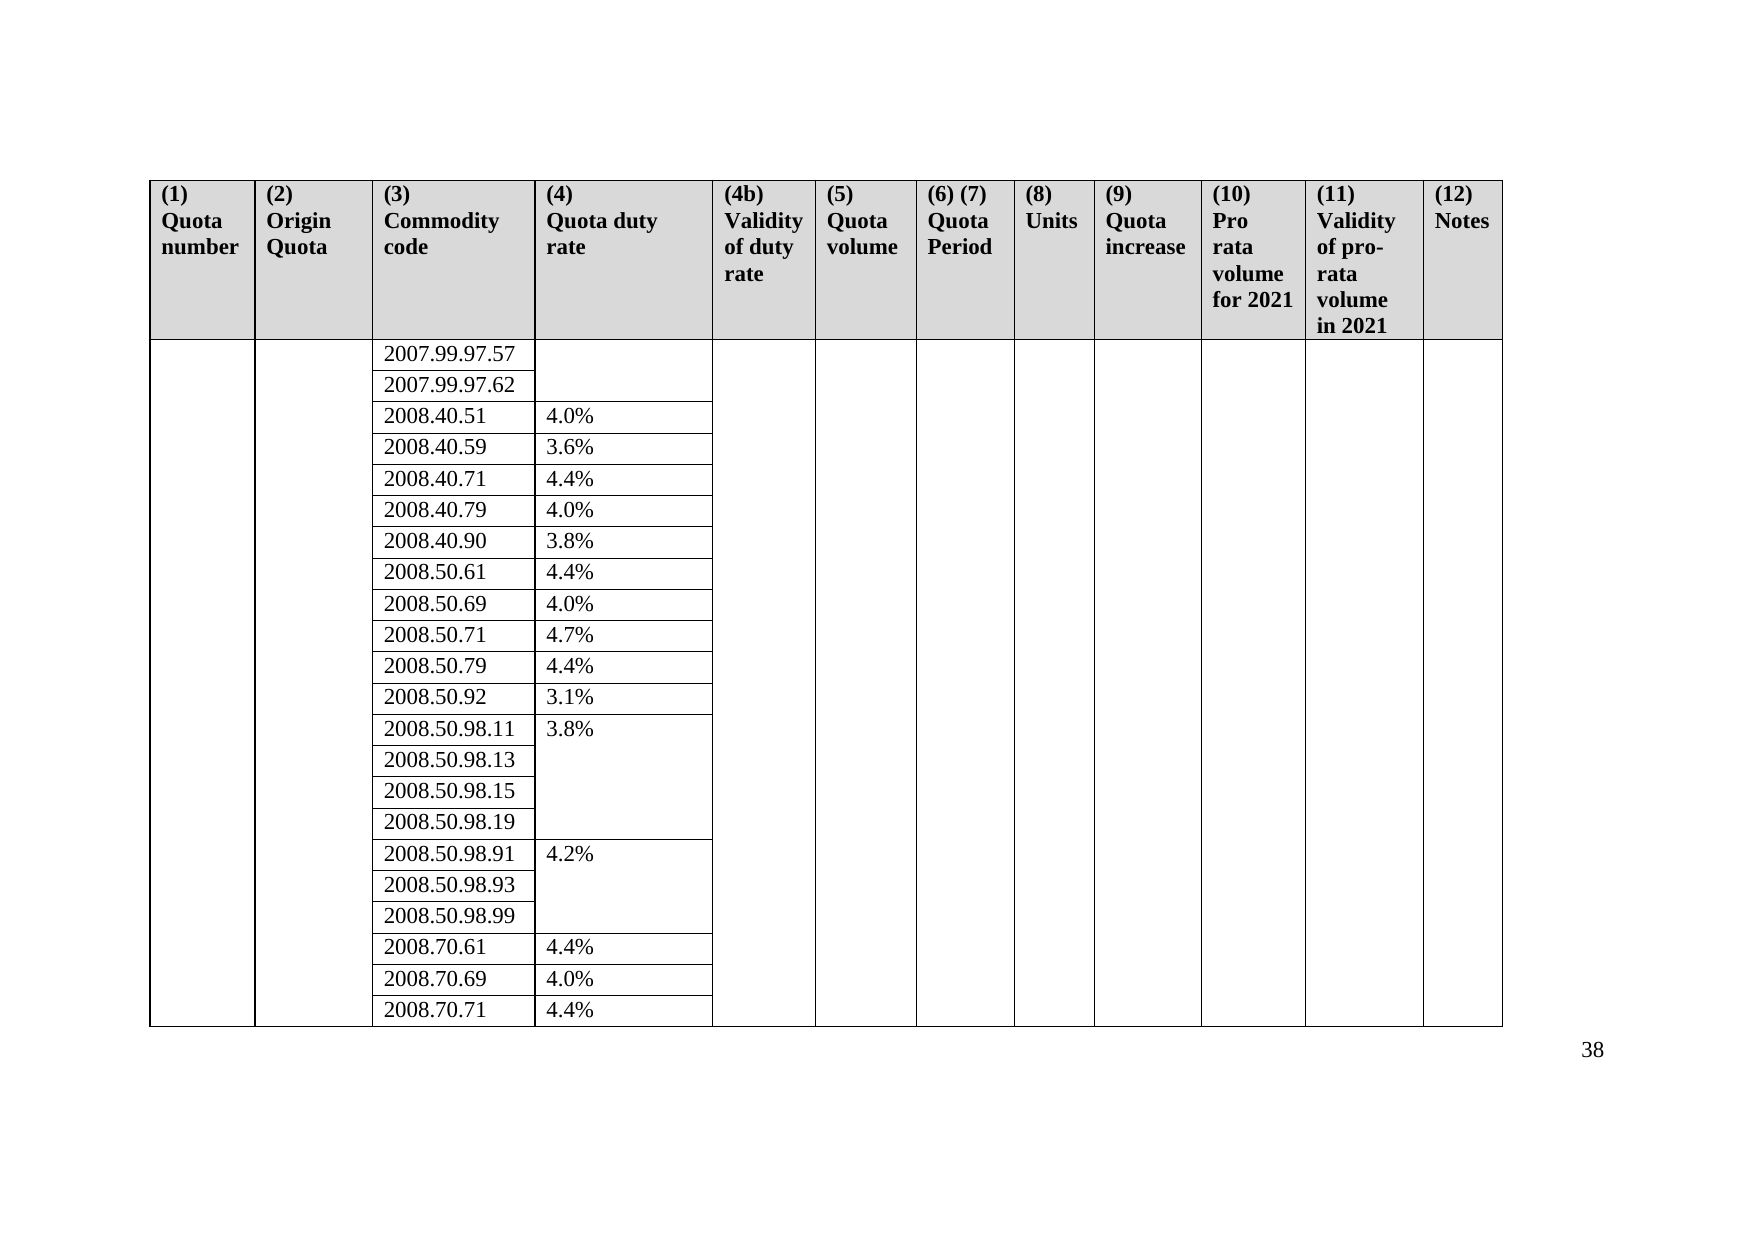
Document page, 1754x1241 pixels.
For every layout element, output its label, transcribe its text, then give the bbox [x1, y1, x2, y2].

table_cell 2008.50.98.13 [373, 746, 534, 776]
table_cell 2008.50.98.93 [373, 871, 534, 901]
table_cell 2008.40.79 [373, 496, 534, 526]
table_cell - [1202, 340, 1305, 1026]
table_cell 4.4% [536, 559, 712, 589]
table_header (4b) Validity of duty rate [713, 181, 815, 339]
table_header (3) Commodity code [373, 181, 534, 339]
table_cell 2008.50.98.11 [373, 715, 534, 745]
table_cell 2007.99.97.57 [373, 340, 534, 370]
table_cell 2008.40.71 [373, 465, 534, 495]
table_cell 2008.70.69 [373, 965, 534, 995]
table_cell 2008.50.71 [373, 621, 534, 651]
table_cell 2008.70.71 [373, 996, 534, 1026]
table_cell 4.0% [536, 965, 712, 995]
table_cell 4.7% [536, 621, 712, 651]
table_cell [917, 340, 1014, 1026]
table_cell 4.0% [536, 590, 712, 620]
table_cell 3.8% [536, 715, 712, 839]
table_cell 2008.50.69 [373, 590, 534, 620]
table_cell 2008.40.51 [373, 402, 534, 432]
table_cell 2008.70.61 [373, 934, 534, 964]
table_cell 3.6% [536, 434, 712, 464]
table_cell 2008.50.98.91 [373, 840, 534, 870]
table_header (11) Validity of pro-rata volume in 2021 [1306, 181, 1423, 339]
table_cell 4.0% [536, 402, 712, 432]
table_cell 4.4% [536, 652, 712, 682]
table_header (5) Quota volume [816, 181, 916, 339]
table_header (8) Units [1015, 181, 1094, 339]
table_header (9) Quota increase [1095, 181, 1201, 339]
table_cell [1424, 340, 1502, 1026]
table_cell - [1306, 340, 1423, 1026]
table_cell 4.4% [536, 996, 712, 1026]
table_header (6) (7) Quota Period [917, 181, 1014, 339]
table_cell 2008.50.98.19 [373, 809, 534, 839]
table_cell 4.2% [536, 840, 712, 932]
table_cell [256, 340, 372, 1026]
table_cell 2007.99.97.62 [373, 371, 534, 401]
table_cell [1015, 340, 1094, 1026]
table_cell 2008.40.59 [373, 434, 534, 464]
table_cell 2008.50.92 [373, 684, 534, 714]
table_header (1) Quota number [151, 181, 254, 339]
table_cell - [1095, 340, 1201, 1026]
table_cell - [713, 340, 815, 1026]
table_cell 2008.50.98.15 [373, 777, 534, 807]
table_cell 4.0% [536, 496, 712, 526]
table_header (2) Origin Quota [256, 181, 372, 339]
table_cell 2008.40.90 [373, 527, 534, 557]
table_cell [536, 340, 712, 401]
table_cell 3.8% [536, 527, 712, 557]
table_cell 4.4% [536, 934, 712, 964]
table_cell [151, 340, 254, 1026]
table_cell 2008.50.98.99 [373, 902, 534, 932]
table_cell 4.4% [536, 465, 712, 495]
table_cell 2008.50.61 [373, 559, 534, 589]
table_header (12) Notes [1424, 181, 1502, 339]
table_cell [816, 340, 916, 1026]
table_header (4) Quota duty rate [536, 181, 712, 339]
table_header (10) Pro rata volume for 2021 [1202, 181, 1305, 339]
table_cell 3.1% [536, 684, 712, 714]
table_cell 2008.50.79 [373, 652, 534, 682]
